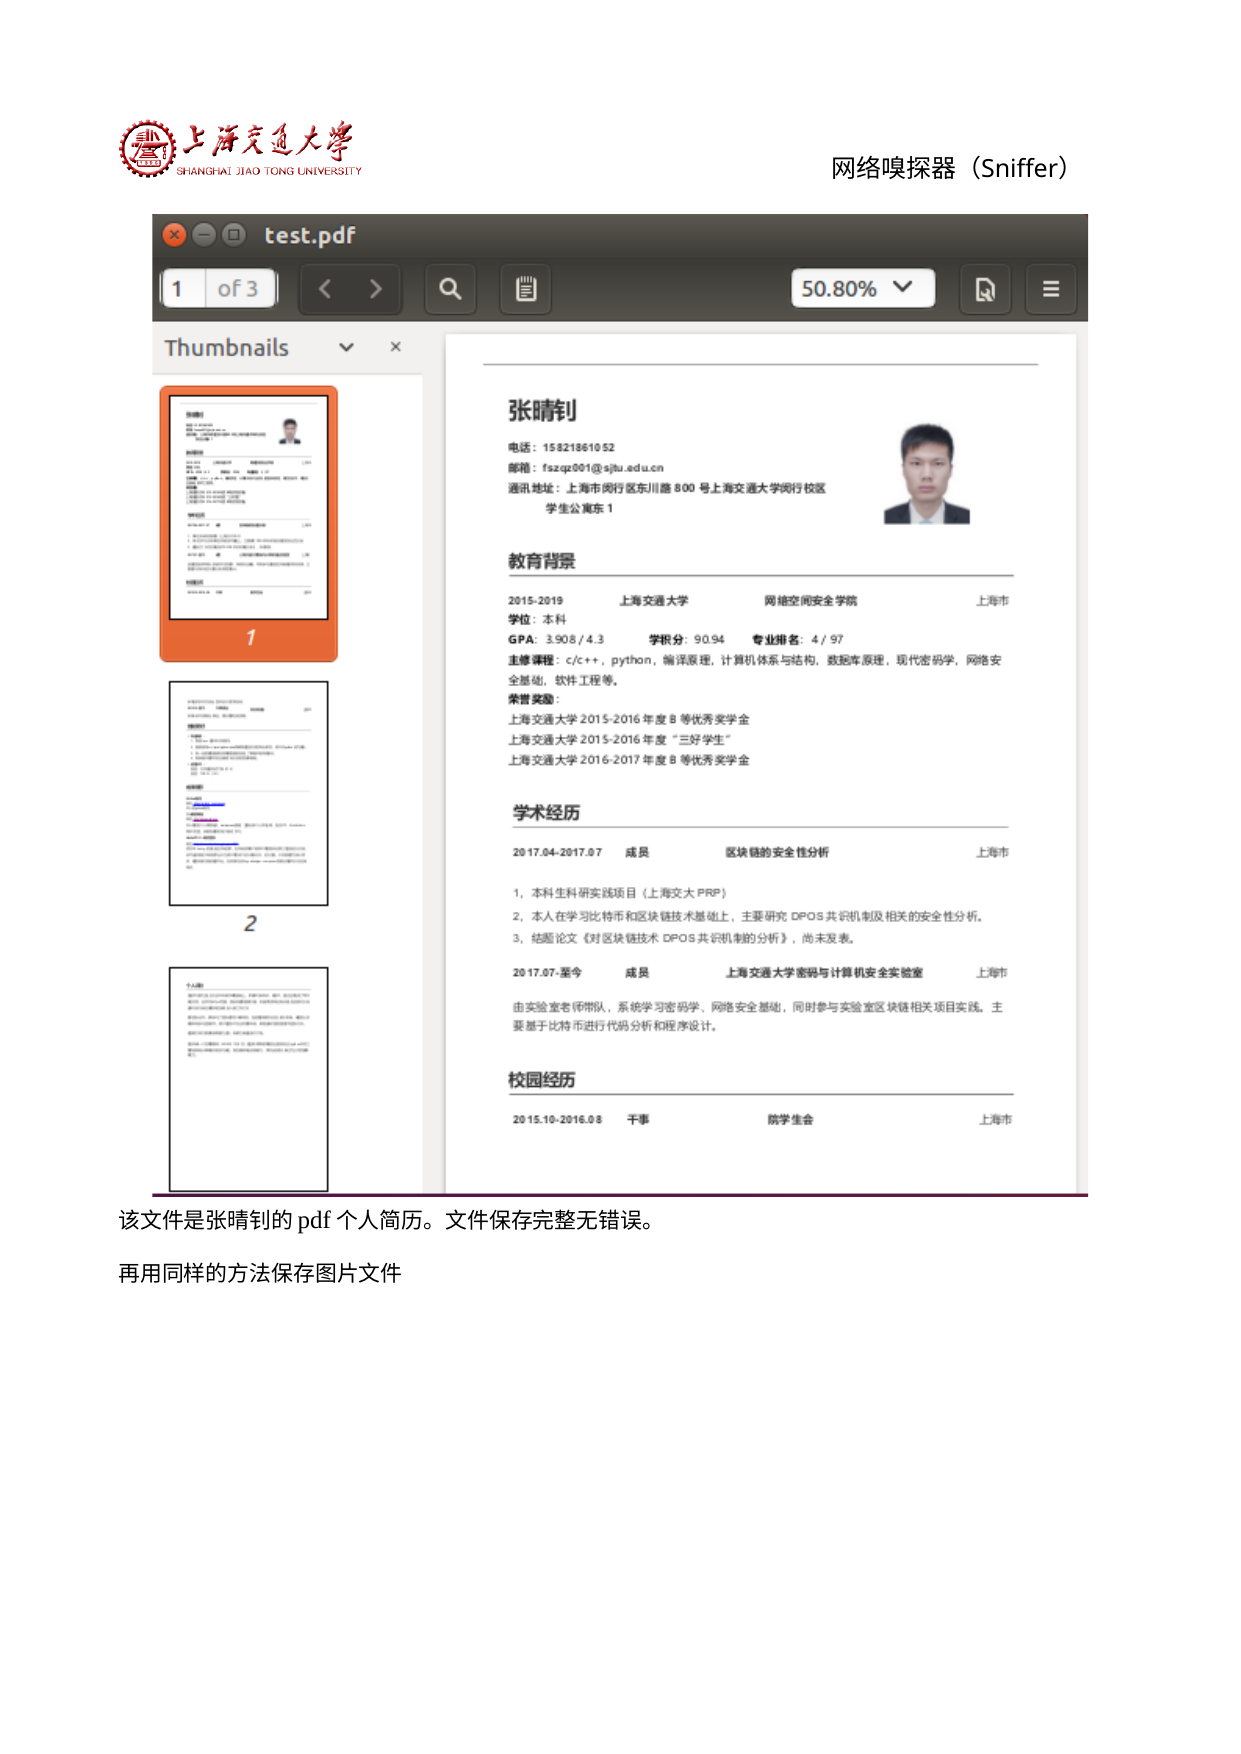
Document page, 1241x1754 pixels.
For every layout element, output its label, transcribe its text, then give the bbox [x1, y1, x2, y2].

picture [118, 118, 362, 178]
text 该文件是张晴钊的pdf个人简历。文件保存完整无错误。 [118, 1197, 1122, 1235]
text 再用同样的方法保存图片文件 [118, 1256, 1122, 1287]
picture [152, 214, 1089, 1197]
